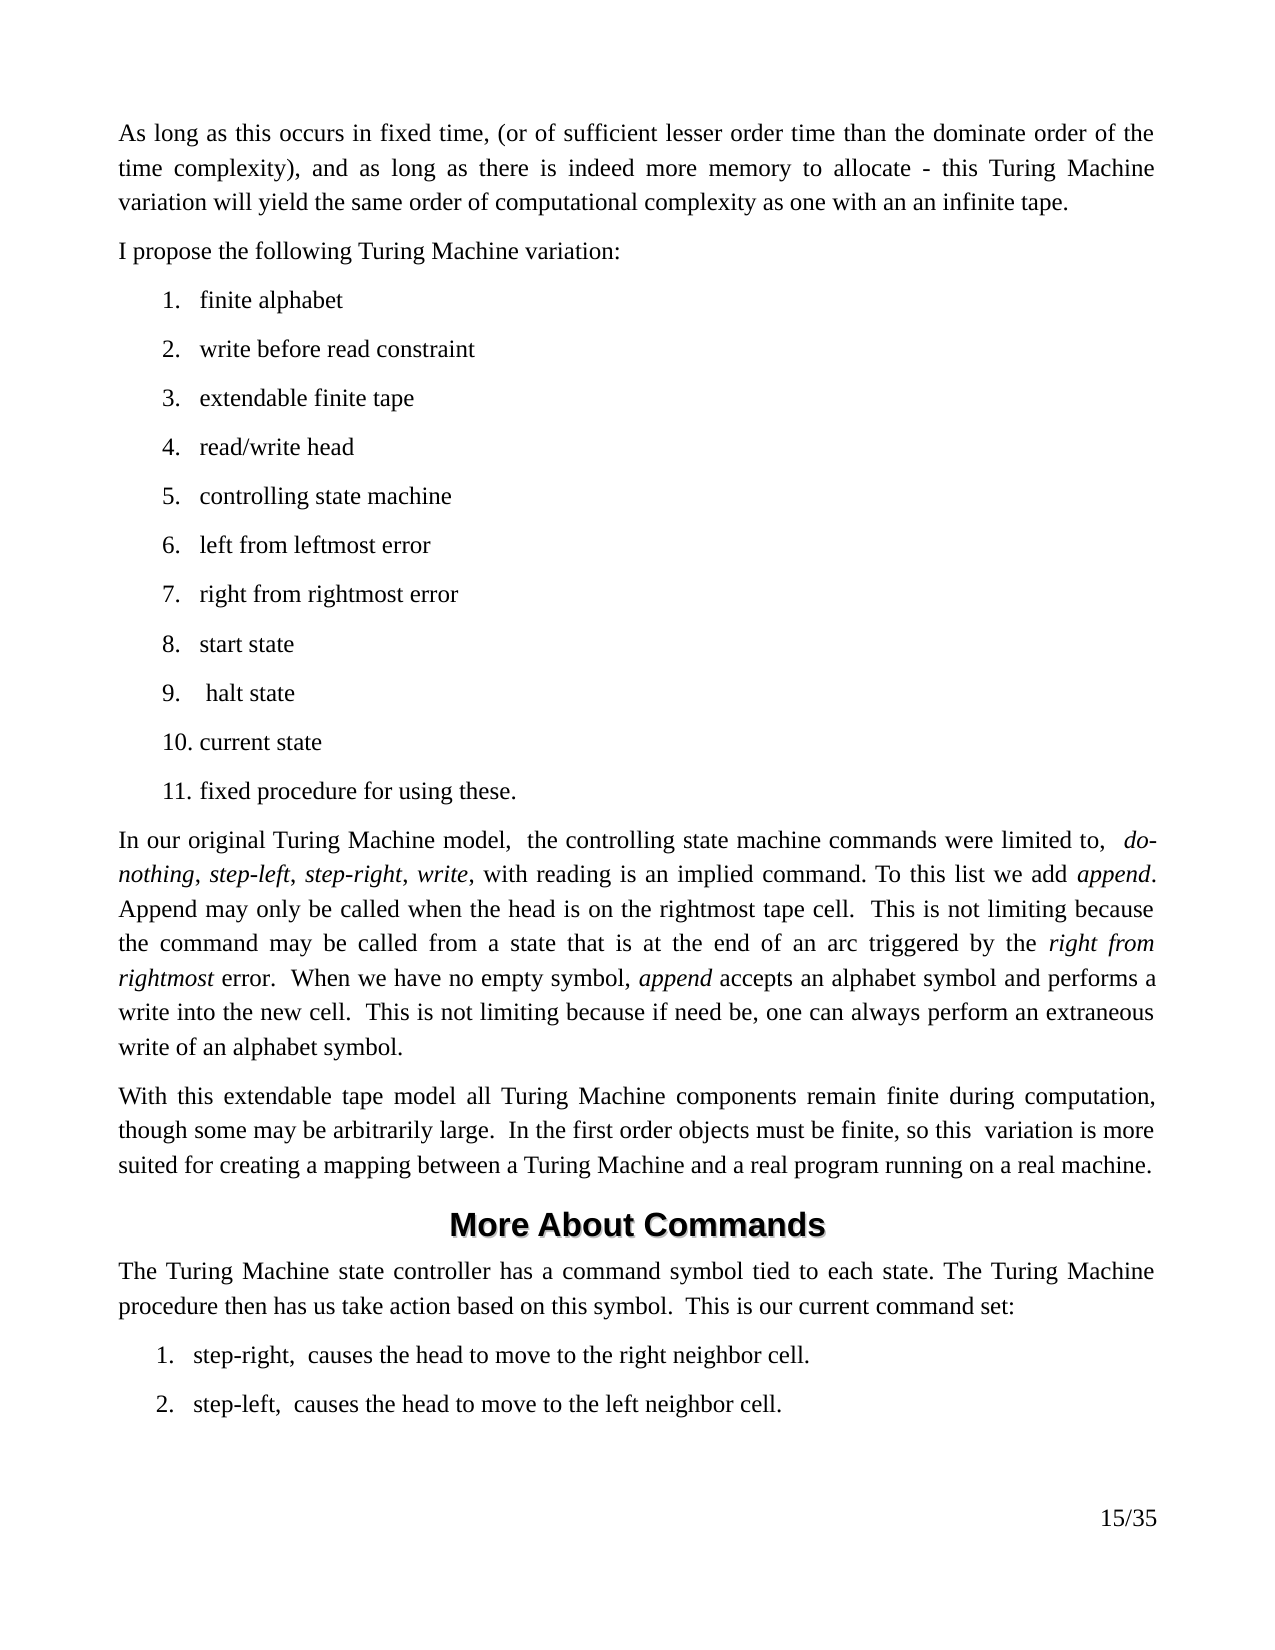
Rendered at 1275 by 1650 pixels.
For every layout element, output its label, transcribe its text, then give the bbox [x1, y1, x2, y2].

text As long as this occurs in fixed time, (or of sufficient lesser order time than the dominate order of the time complexity), and as long as there is indeed more memory to allocate - this Turing Machine variation will yield the same order of computational complexity as one with an an infinite tape. [118, 118, 1157, 216]
list right from rightmost error [162, 579, 1157, 608]
list extendable finite tape [162, 383, 1157, 412]
list finite alphabet [162, 285, 1157, 314]
text The Turing Machine state controller has a command symbol tied to each state. The Turing Machine procedure then has us take action based on this symbol. This is our current command set: [118, 1256, 1157, 1319]
text With this extendable tape model all Turing Machine components remain finite during computation, though some may be arbitrarily large. In the first order objects must be finite, so this variation is more suited for creating a mapping between a Turing Machine and a real program running on a real machine. [118, 1081, 1157, 1178]
list step-left, causes the head to move to the left neighbor cell. [156, 1389, 1157, 1418]
list start state [162, 629, 1157, 657]
list controlling state machine [162, 481, 1157, 510]
list step-right, causes the head to move to the right neighbor cell. [156, 1340, 1157, 1368]
list current state [162, 727, 1157, 756]
text I propose the following Turing Machine variation: [118, 236, 1157, 265]
text In our original Turing Machine model, the controlling state machine commands were limited to, do-nothing, step-left, step-right, write, with reading is an implied command. To this list we add append. Append may only be called when the head is on the rightmost tape cell. This is not limiting because the command may be called from a state that is at the end of an arc triggered by the right from rightmost error. When we have no empty symbol, append accepts an alphabet symbol and performs a write into the new cell. This is not limiting because if need be, one can always perform an extraneous write of an alphabet symbol. [118, 825, 1157, 1061]
list write before read constraint [162, 334, 1157, 363]
list left from leftmost error [162, 531, 1157, 559]
list halt state [162, 678, 1157, 706]
list read/write head [162, 432, 1157, 461]
list fixed procedure for using these. [162, 776, 1157, 804]
subtitle More About Commands [118, 1205, 1157, 1244]
